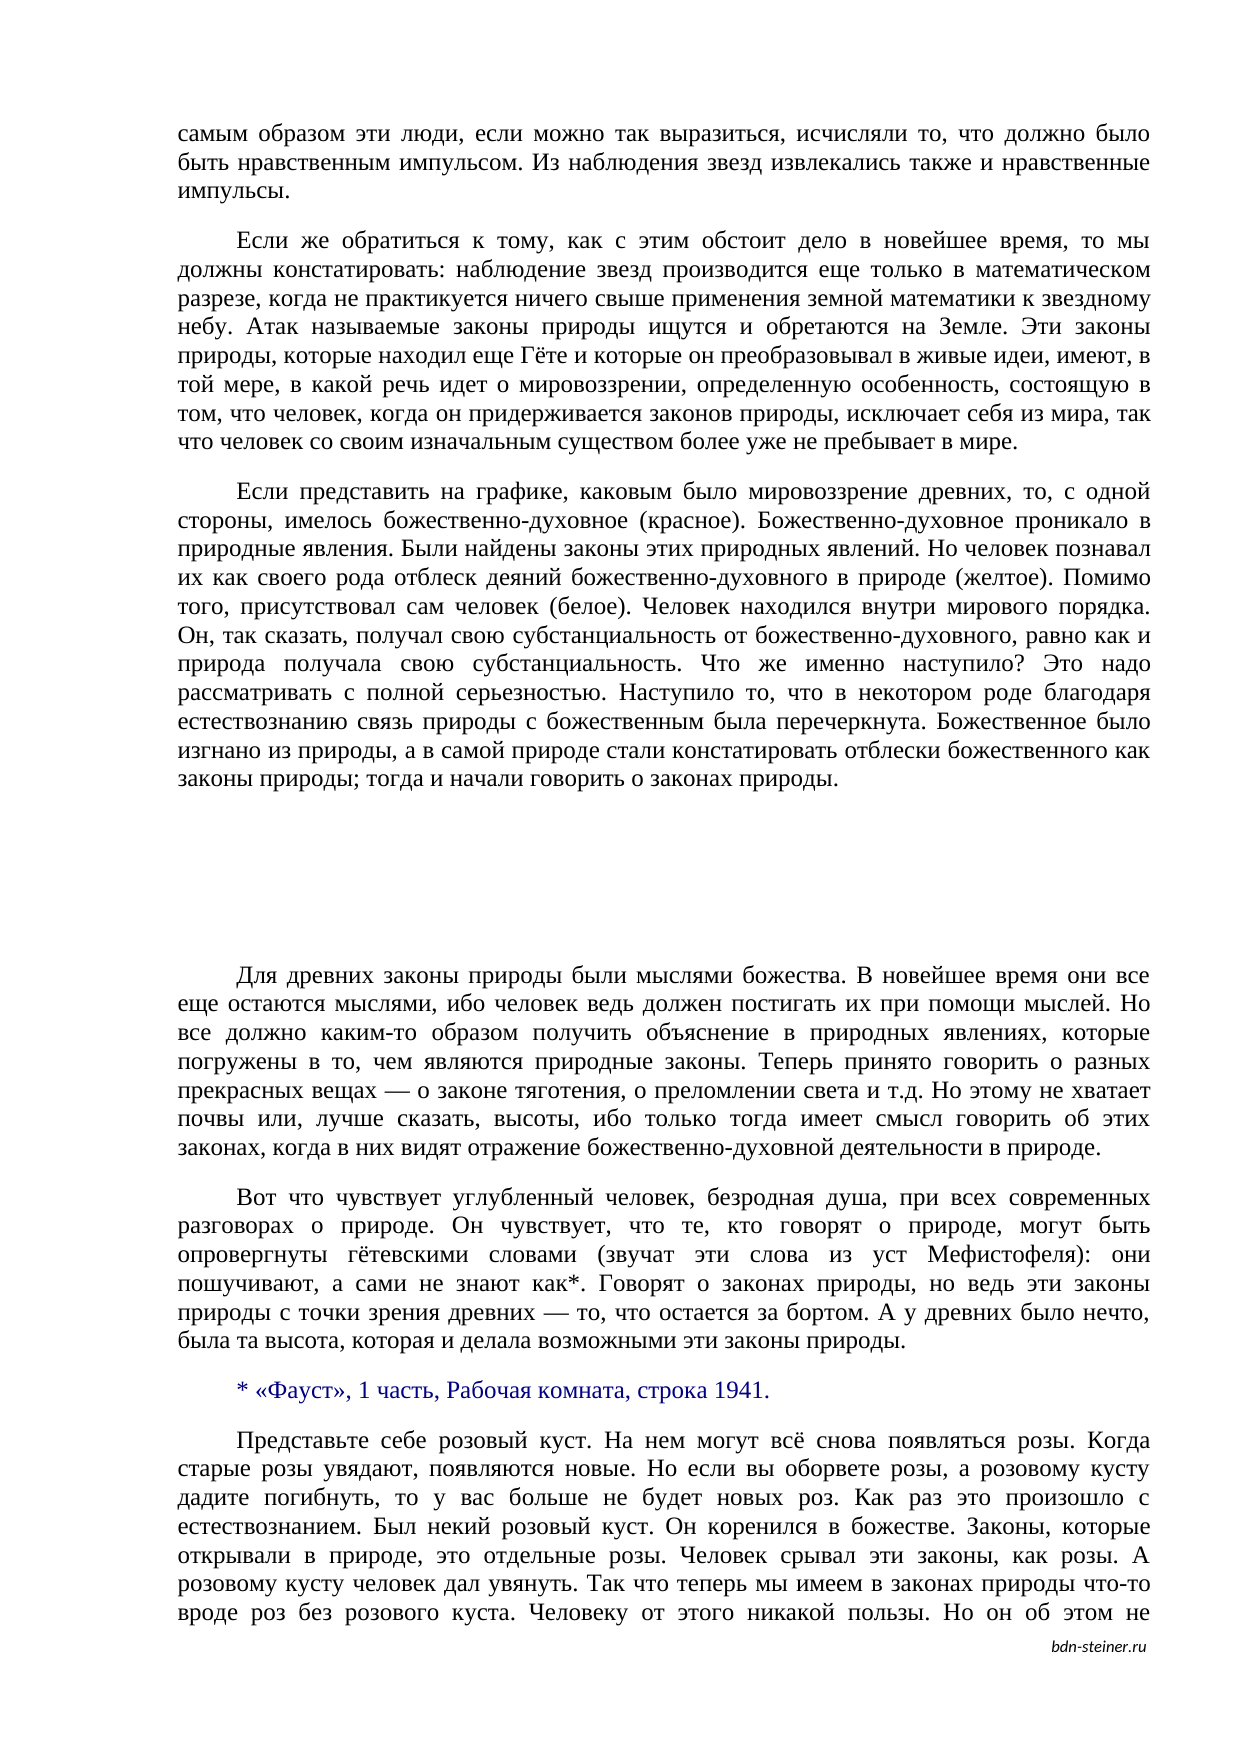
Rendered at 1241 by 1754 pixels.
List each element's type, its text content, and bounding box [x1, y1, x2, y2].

text Для древних законы природы были мыслями божества. В новейшее время они все еще остаются мыслями, ибо человек ведь должен постигать их при помощи мыслей. Но все должно каким-то образом получить объяснение в природных явлениях, которые погружены в то, чем являются природные законы. Теперь принято говорить о разных прекрасных вещах — о законе тяготения, о преломлении света и т.д. Но этому не хватает почвы или, лучше сказать, высоты, ибо только тогда имеет смысл говорить об этих законах, когда в них видят отражение божественно-духовной деятельности в природе. [177, 960, 1152, 1161]
text самым образом эти люди, если можно так выразиться, исчисляли то, что должно было быть нравственным импульсом. Из наблюдения звезд извлекались также и нравственные импульсы. [177, 118, 1152, 204]
text Вот что чувствует углубленный человек, безродная душа, при всех современных разговорах о природе. Он чувствует, что те, кто говорят о природе, могут быть опровергнуты гётевскими словами (звучат эти слова из уст Мефистофеля): они пошучивают, а сами не знают как*. Говорят о законах природы, но ведь эти законы природы с точки зрения древних — то, что остается за бортом. А у древних было нечто, была та высота, которая и делала возможными эти законы природы. [177, 1182, 1152, 1354]
text Если же обратиться к тому, как с этим обстоит дело в новейшее время, то мы должны констатировать: наблюдение звезд производится еще только в математическом разрезе, когда не практикуется ничего свыше применения земной математики к звездному небу. Атак называемые законы природы ищутся и обретаются на Земле. Эти законы природы, которые находил еще Гёте и которые он преобразовывал в живые идеи, имеют, в той мере, в какой речь идет о мировоззрении, определенную особенность, состоящую в том, что человек, когда он придерживается законов природы, исключает себя из мира, так что человек со своим изначальным существом более уже не пребывает в мире. [177, 225, 1152, 455]
text Если представить на графике, каковым было мировоззрение древних, то, с одной стороны, имелось божественно-духовное (красное). Божественно-духовное проникало в природные явления. Были найдены законы этих природных явлений. Но человек познавал их как своего рода отблеск деяний божественно-духовного в природе (желтое). Помимо того, присутствовал сам человек (белое). Человек находился внутри мирового порядка. Он, так сказать, получал свою субстанциальность от божественно-духовного, равно как и природа получала свою субстанциальность. Что же именно наступило? Это надо рассматривать с полной серьезностью. Наступило то, что в некотором роде благодаря естествознанию связь природы с божественным была перечеркнута. Божественное было изгнано из природы, а в самой природе стали констатировать отблески божественного как законы природы; тогда и начали говорить о законах природы. [177, 476, 1152, 792]
text * «Фауст», 1 часть, Рабочая комната, строка 1941. [177, 1375, 1152, 1404]
text Представьте себе розовый куст. На нем могут всё снова появляться розы. Когда старые розы увядают, появляются новые. Но если вы оборвете розы, а розовому кусту дадите погибнуть, то у вас больше не будет новых роз. Как раз это произошло с естествознанием. Был некий розовый куст. Он коренился в божестве. Законы, которые открывали в природе, это отдельные розы. Человек срывал эти законы, как розы. А розовому кусту человек дал увянуть. Так что теперь мы имеем в законах природы что-то вроде роз без розового куста. Человеку от этого никакой пользы. Но он об этом не [177, 1425, 1152, 1626]
